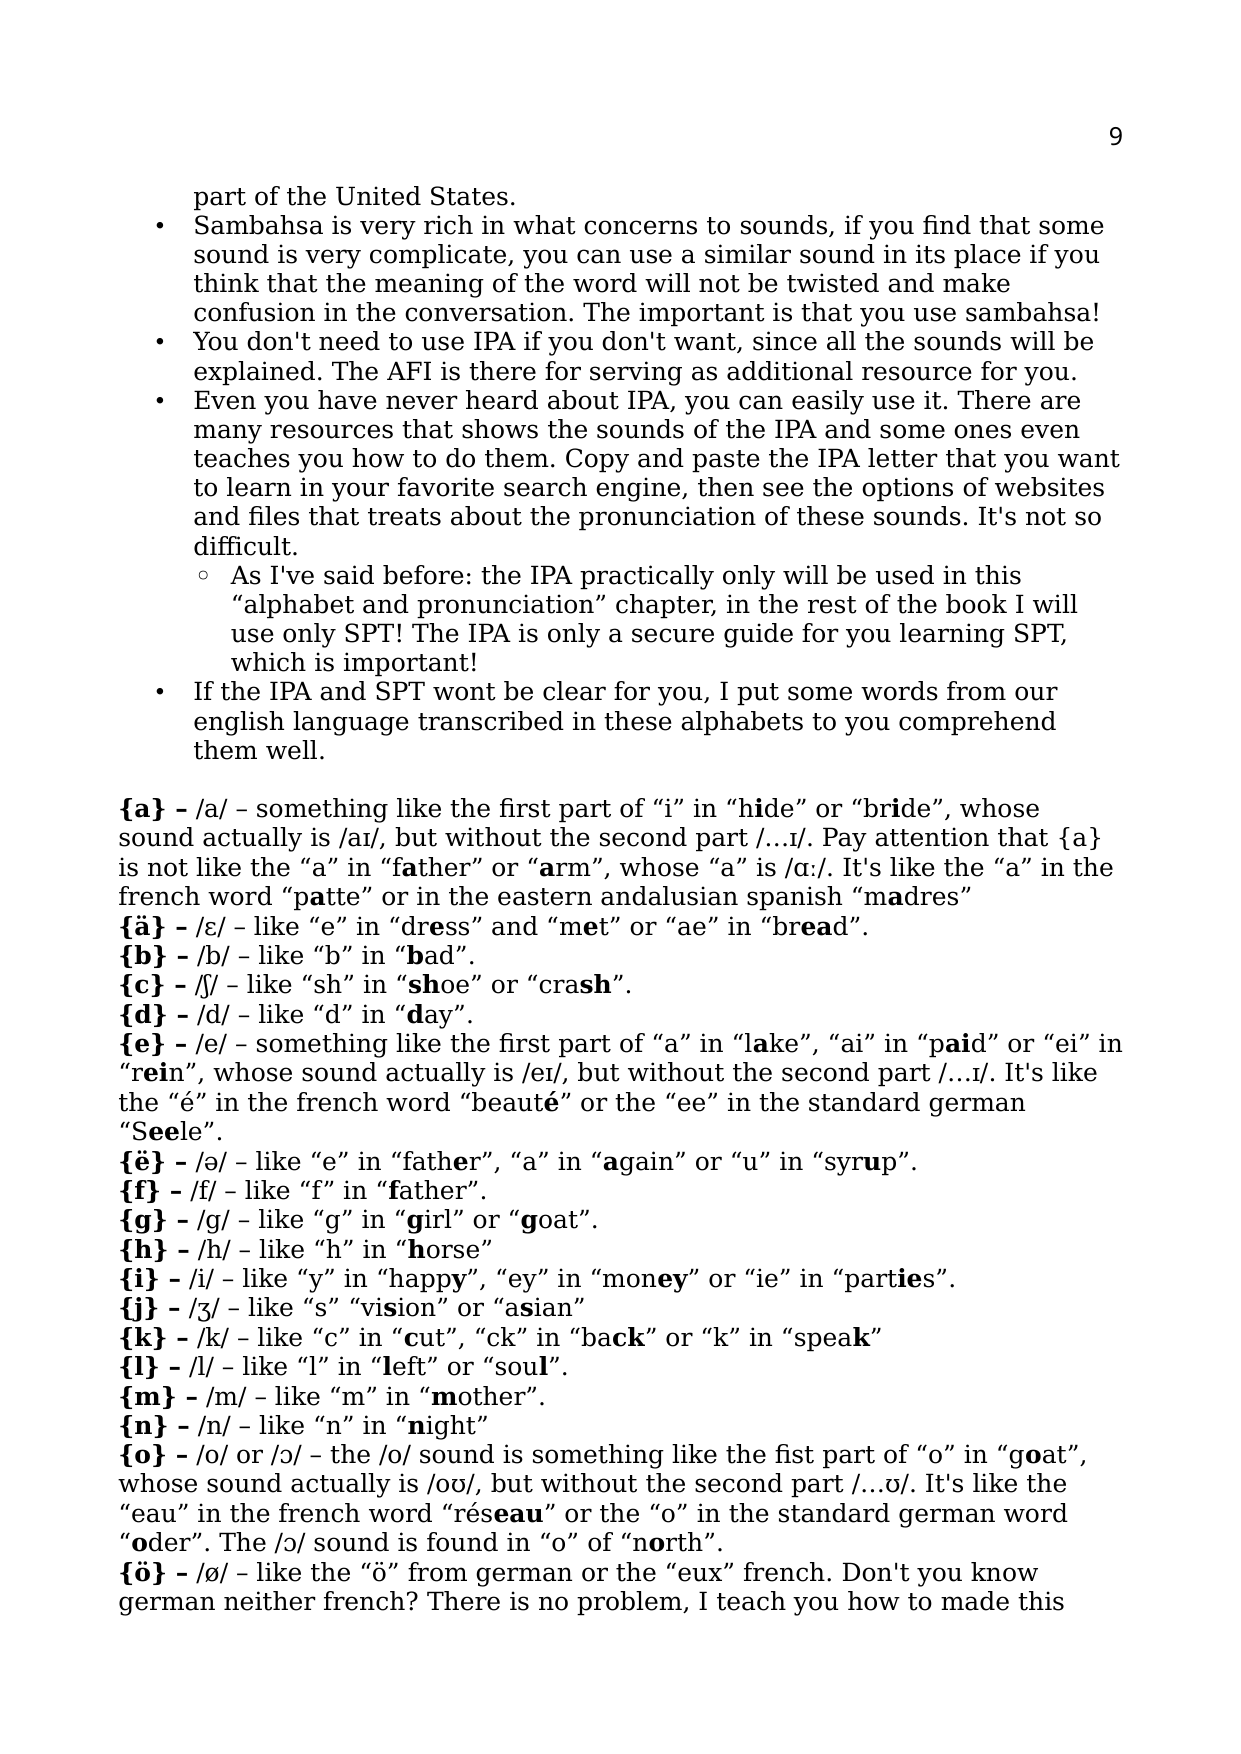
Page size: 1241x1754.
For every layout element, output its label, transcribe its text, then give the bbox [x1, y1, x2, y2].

list You don't need to use IPA if you don't want, since all the sounds will be explained. The AFI is there for serving as additional resource for you. [156, 327, 1123, 386]
list Sambahsa is very rich in what concerns to sounds, if you find that some sound is very complicate, you can use a similar sound in its place if you think that the meaning of the word will not be twisted and make confusion in the conversation. The important is that you use sambahsa! [156, 211, 1123, 327]
list If the IPA and SPT wont be clear for you, I put some words from our english language transcribed in these alphabets to you comprehend them well. [156, 677, 1123, 765]
text {e} – /e/ – something like the first part of “a” in “lake”, “ai” in “paid” or “ei” in “rein”, whose sound actually is /eɪ/, but without the second part /…ɪ/. It's like the “é” in the french word “beauté” or the “ee” in the standard german “Seele”. [118, 1029, 1123, 1146]
text {l} – /l/ – like “l” in “left” or “soul”. [118, 1352, 1123, 1381]
text {i} – /i/ – like “y” in “happy”, “ey” in “money” or “ie” in “parties”. [118, 1264, 1123, 1293]
text {a} – /a/ – something like the first part of “i” in “hide” or “bride”, whose sound actually is /aɪ/, but without the second part /…ɪ/. Pay attention that {a} is not like the “a” in “father” or “arm”, whose “a” is /ɑː/. It's like the “a” in the french word “patte” or in the eastern andalusian spanish “madres” [118, 794, 1123, 911]
text {ö} – /ø/ – like the “ö” from german or the “eux” french. Don't you know german neither french? There is no problem, I teach you how to made this [118, 1557, 1123, 1616]
text {d} – /d/ – like “d” in “day”. [118, 999, 1123, 1029]
text {n} – /n/ – like “n” in “night” [118, 1411, 1123, 1440]
text {k} – /k/ – like “c” in “cut”, “ck” in “back” or “k” in “speak” [118, 1323, 1123, 1352]
text {ë} – /ə/ – like “e” in “father”, “a” in “again” or “u” in “syrup”. [118, 1146, 1123, 1176]
text {c} – /ʃ/ – like “sh” in “shoe” or “crash”. [118, 970, 1123, 999]
text {f} – /f/ – like “f” in “father”. [118, 1176, 1123, 1205]
text {ä} – /ɛ/ – like “e” in “dress” and “met” or “ae” in “bread”. [118, 911, 1123, 941]
list As I've said before: the IPA practically only will be used in this “alphabet and pronunciation” chapter, in the rest of the book I will use only SPT! The IPA is only a secure guide for you learning SPT, which is important! [193, 561, 1123, 677]
text {o} – /o/ or /ɔ/ – the /o/ sound is something like the fist part of “o” in “goat”, whose sound actually is /oʊ/, but without the second part /…ʊ/. It's like the “eau” in the french word “réseau” or the “o” in the standard german word “oder”. The /ɔ/ sound is found in “o” of “north”. [118, 1440, 1123, 1557]
text {b} – /b/ – like “b” in “bad”. [118, 941, 1123, 970]
text {g} – /g/ – like “g” in “girl” or “goat”. [118, 1205, 1123, 1234]
text {m} – /m/ – like “m” in “mother”. [118, 1381, 1123, 1411]
text {j} – /ʒ/ – like “s” “vision” or “asian” [118, 1293, 1123, 1323]
text {h} – /h/ – like “h” in “horse” [118, 1234, 1123, 1264]
list part of the United States. [156, 182, 1123, 211]
list Even you have never heard about IPA, you can easily use it. There are many resources that shows the sounds of the IPA and some ones even teaches you how to do them. Copy and paste the IPA letter that you want to learn in your favorite search engine, then see the options of websites and files that treats about the pronunciation of these sounds. It's not so difficult. [156, 386, 1123, 561]
